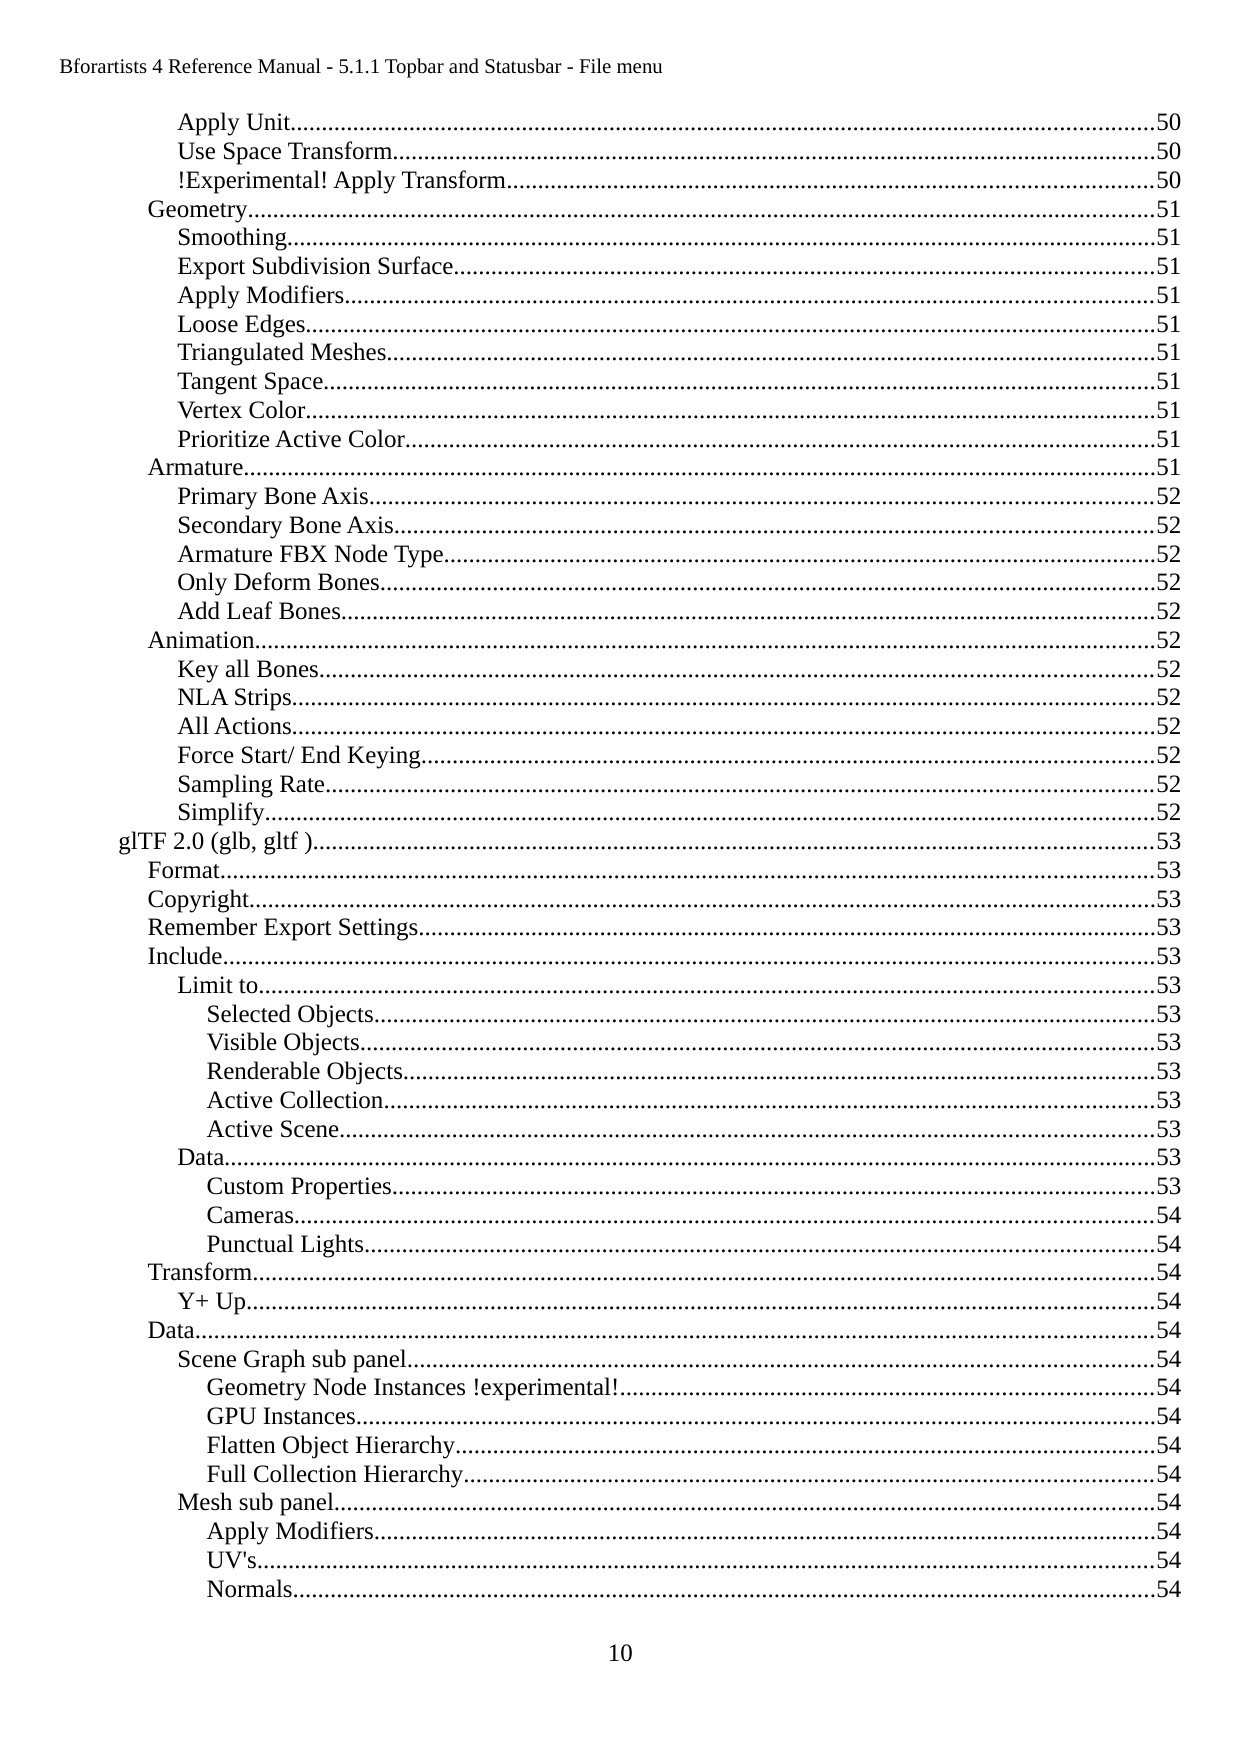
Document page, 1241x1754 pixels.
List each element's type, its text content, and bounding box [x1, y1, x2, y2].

text Visible Objects 53 [206, 1027, 1181, 1056]
text Limit to 53 [177, 970, 1181, 999]
text Armature 51 [147, 452, 1181, 481]
text !Experimental! Apply Transform 50 [177, 165, 1181, 194]
text Transform 54 [147, 1257, 1181, 1286]
text Geometry 51 [147, 194, 1181, 222]
text Loose Edges 51 [177, 309, 1181, 337]
text GPU Instances 54 [206, 1401, 1181, 1430]
text NLA Strips 52 [177, 682, 1181, 711]
text Y+ Up 54 [177, 1286, 1181, 1315]
text Armature FBX Node Type 52 [177, 539, 1181, 567]
text Add Leaf Bones 52 [177, 596, 1181, 625]
text Triangulated Meshes 51 [177, 337, 1181, 366]
text Tangent Space 51 [177, 366, 1181, 395]
text Apply Modifiers 51 [177, 280, 1181, 309]
text Mesh sub panel 54 [177, 1487, 1181, 1516]
text Punctual Lights 54 [206, 1229, 1181, 1257]
text All Actions 52 [177, 711, 1181, 740]
text Format 53 [147, 855, 1181, 884]
text Apply Modifiers 54 [206, 1516, 1181, 1545]
text Active Scene 53 [206, 1114, 1181, 1142]
text Full Collection Hierarchy 54 [206, 1459, 1181, 1487]
text Geometry Node Instances !experimental! 54 [206, 1372, 1181, 1401]
text Primary Bone Axis 52 [177, 481, 1181, 510]
text UV's 54 [206, 1545, 1181, 1574]
text Only Deform Bones 52 [177, 567, 1181, 596]
text Include 53 [147, 941, 1181, 970]
text Flatten Object Hierarchy 54 [206, 1430, 1181, 1459]
text Use Space Transform 50 [177, 136, 1181, 165]
text Smoothing 51 [177, 222, 1181, 251]
text Data 53 [177, 1142, 1181, 1171]
text Scene Graph sub panel 54 [177, 1344, 1181, 1372]
text Prioritize Active Color 51 [177, 424, 1181, 452]
text Custom Properties 53 [206, 1171, 1181, 1200]
text Cameras 54 [206, 1200, 1181, 1229]
text Vertex Color 51 [177, 395, 1181, 424]
text Selected Objects 53 [206, 999, 1181, 1027]
text Data 54 [147, 1315, 1181, 1344]
text glTF 2.0 (glb, gltf ) 53 [118, 826, 1181, 855]
text Apply Unit 50 [177, 107, 1181, 136]
text Sampling Rate 52 [177, 769, 1181, 797]
text Normals 54 [206, 1574, 1181, 1602]
text Key all Bones 52 [177, 654, 1181, 682]
text Copyright 53 [147, 884, 1181, 912]
text Export Subdivision Surface 51 [177, 251, 1181, 280]
text Renderable Objects 53 [206, 1056, 1181, 1085]
text Secondary Bone Axis 52 [177, 510, 1181, 539]
text Simplify 52 [177, 797, 1181, 826]
text Active Collection 53 [206, 1085, 1181, 1114]
text Animation 52 [147, 625, 1181, 654]
text Force Start/ End Keying 52 [177, 740, 1181, 769]
text Remember Export Settings 53 [147, 912, 1181, 941]
